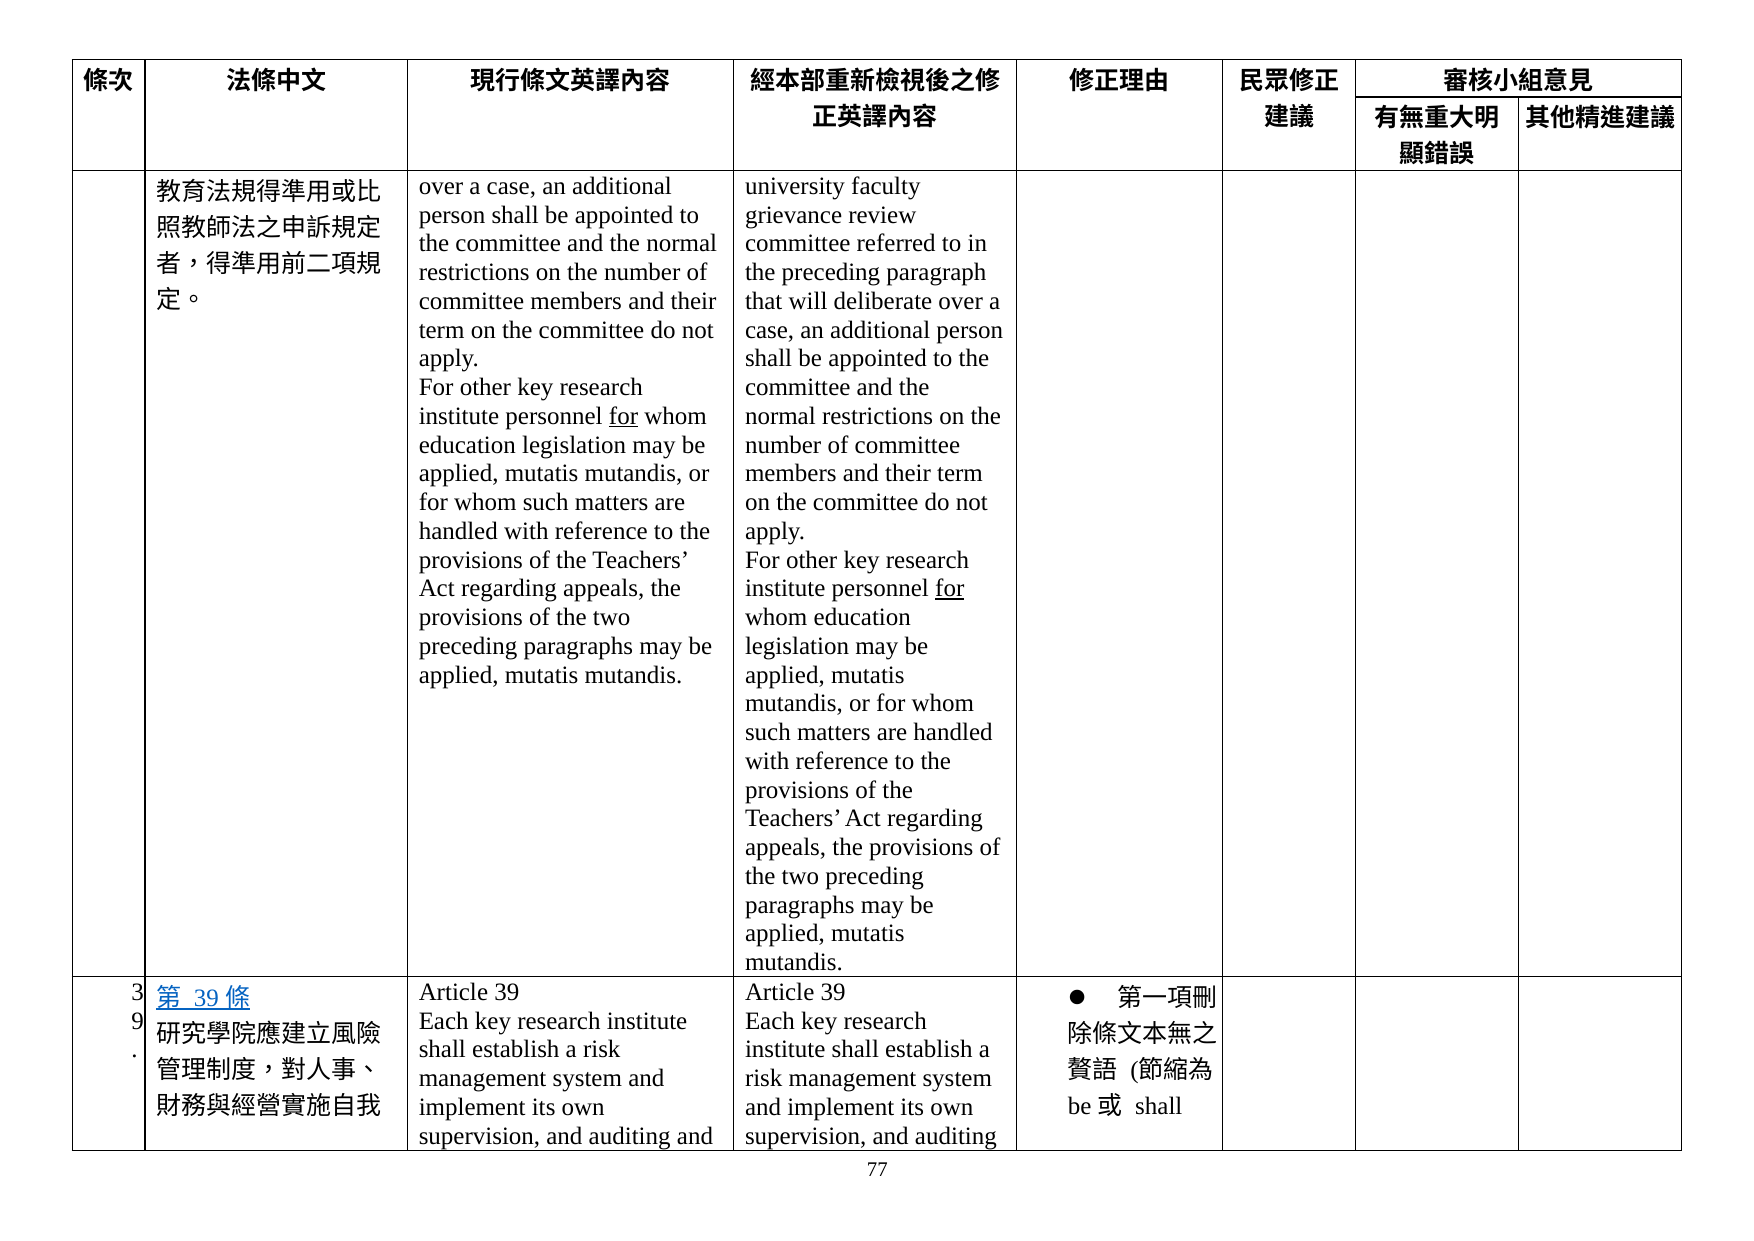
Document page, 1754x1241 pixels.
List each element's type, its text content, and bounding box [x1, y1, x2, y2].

table_cell [1223, 171, 1355, 976]
table_cell [1356, 977, 1518, 1149]
table_cell 第一項刪除條文本無之贅語 (節縮為 be 或 shall [1017, 977, 1222, 1149]
table_header 修正理由 [1017, 60, 1222, 170]
table_cell 教育法規得準用或比照教師法之申訴規定者，得準用前二項規定。 [146, 171, 407, 976]
table_cell [1223, 977, 1355, 1149]
table_cell [73, 977, 144, 1149]
table_cell 第 39 條 研究學院應建立風險管理制度，對人事、財務與經營實施自我 [146, 977, 407, 1149]
table_cell over a case, an additional person shall be appointed to the committee and the normal restrictions on the number of committee members and their term on the committee do not apply. For other key research institute personnel for whom education legislation may be applied, mutatis mutandis, or for whom such matters are handled with reference to the provisions of the Teachers’ Act regarding appeals, the provisions of the two preceding paragraphs may be applied, mutatis mutandis. [408, 171, 733, 976]
table_header 民眾修正建議 [1223, 60, 1355, 170]
table_header 現行條文英譯內容 [408, 60, 733, 170]
table_cell Article 39 Each key research institute shall establish a risk management system and implement its own supervision, and auditing [734, 977, 1016, 1149]
table_cell 其他精進建議 [1519, 98, 1681, 170]
table_cell Article 39 Each key research institute shall establish a risk management system and implement its own supervision, and auditing and [408, 977, 733, 1149]
table_cell 有無重大明顯錯誤 [1356, 98, 1518, 170]
table_cell university faculty grievance review committee referred to in the preceding paragraph that will deliberate over a case, an additional person shall be appointed to the committee and the normal restrictions on the number of committee members and their term on the committee do not apply. For other key research institute personnel for whom education legislation may be applied, mutatis mutandis, or for whom such matters are handled with reference to the provisions of the Teachers’ Act regarding appeals, the provisions of the two preceding paragraphs may be applied, mutatis mutandis. [734, 171, 1016, 976]
table_header 條次 [73, 60, 144, 170]
table_header 法條中文 [146, 60, 407, 170]
table_cell [73, 171, 144, 976]
table_cell [1356, 171, 1518, 976]
table_header 經本部重新檢視後之修正英譯內容 [734, 60, 1016, 170]
table_cell [1017, 171, 1222, 976]
table_cell [1519, 171, 1681, 976]
table_header 審核小組意見 [1356, 60, 1681, 96]
table_cell [1519, 977, 1681, 1149]
